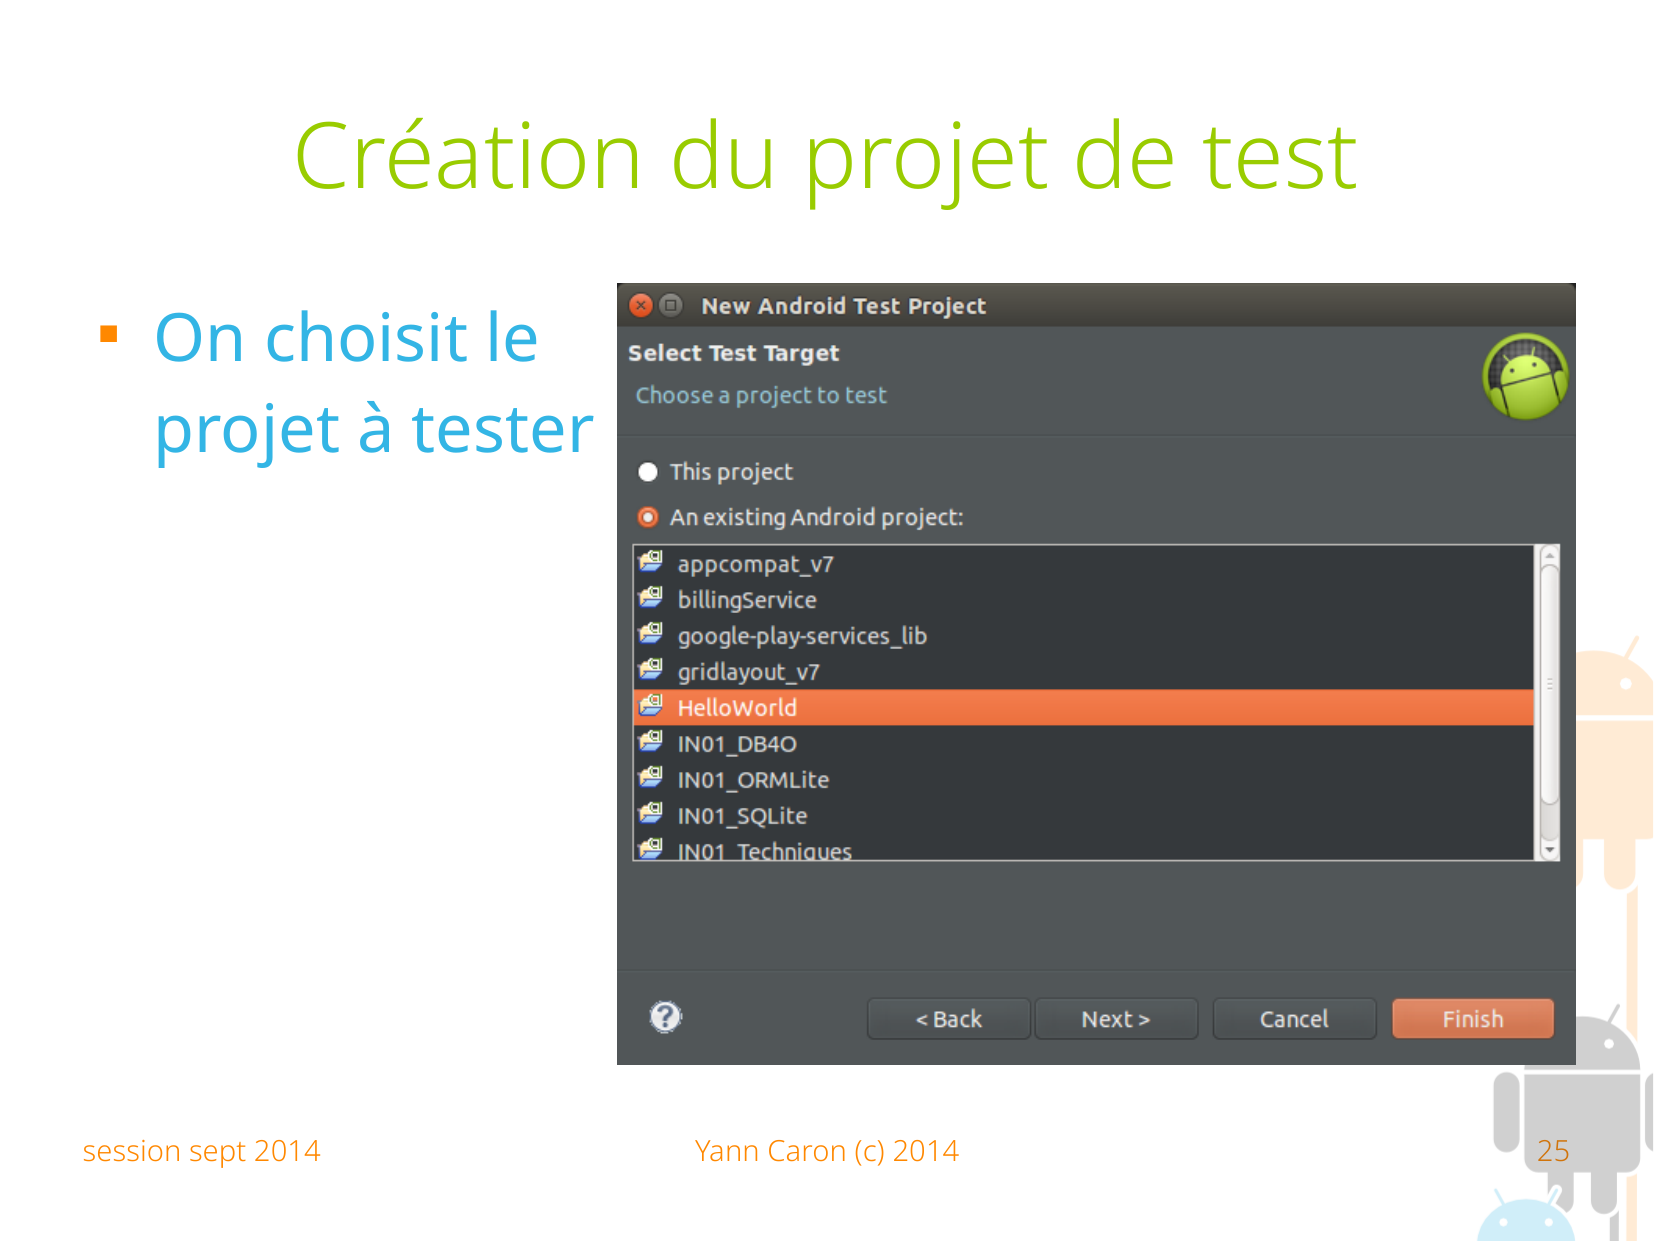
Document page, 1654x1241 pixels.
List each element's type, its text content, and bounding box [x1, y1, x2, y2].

title Création du projet de test [82, 49, 1571, 257]
list On choisit le projet à tester [82, 290, 617, 1010]
picture [240, 283, 1654, 1241]
